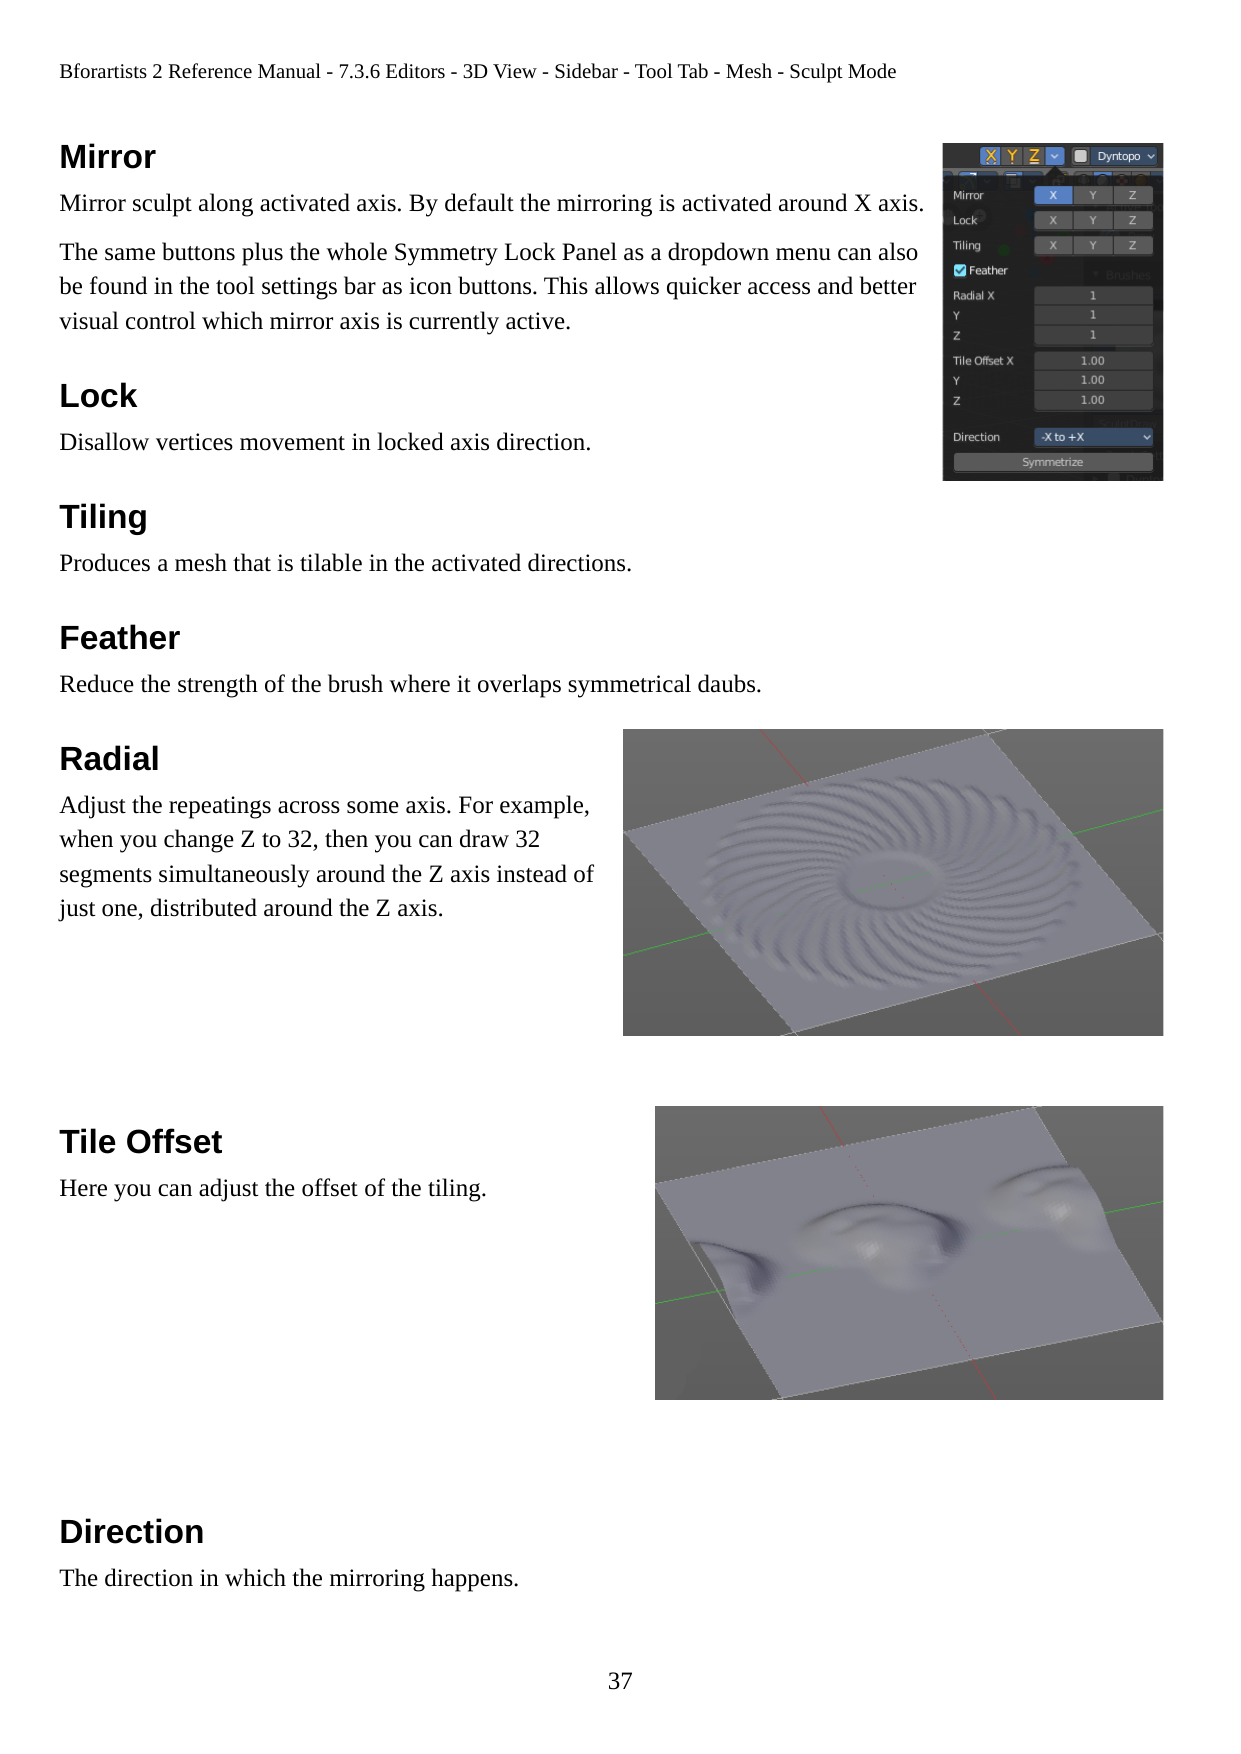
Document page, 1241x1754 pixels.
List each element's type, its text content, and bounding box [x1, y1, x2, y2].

text Reduce the strength of the brush where it overlaps symmetrical daubs. [59, 669, 1181, 698]
subtitle [1164, 1122, 1181, 1161]
subtitle Radial [59, 739, 623, 777]
text Mirror sculpt along activated axis. By default the mirroring is activated around X axis. [59, 188, 942, 217]
text Here you can adjust the offset of the tiling. [59, 1173, 655, 1202]
subtitle [1164, 376, 1181, 414]
subtitle Feather [59, 618, 1181, 656]
subtitle [1164, 739, 1181, 777]
text Disallow vertices movement in locked axis direction. [59, 427, 942, 456]
text Produces a mesh that is tilable in the activated directions. [59, 548, 1181, 577]
subtitle Tiling [59, 497, 1181, 535]
subtitle Tile Offset [59, 1122, 655, 1161]
text The same buttons plus the whole Symmetry Lock Panel as a dropdown menu can also be found in the tool settings bar as icon buttons. This allows quicker access and better visual control which mirror axis is currently active. [59, 237, 942, 334]
subtitle Direction [59, 1512, 1181, 1550]
subtitle Mirror [59, 137, 1181, 175]
text The direction in which the mirroring happens. [59, 1563, 1181, 1591]
text Adjust the repeatings across some axis. For example, when you change Z to 32, then you can draw 32 segments simultaneously around the Z axis instead of just one, distributed around the Z axis. [59, 790, 623, 922]
picture [623, 729, 1164, 1036]
subtitle Lock [59, 376, 942, 414]
picture [942, 143, 1164, 481]
picture [655, 1106, 1164, 1400]
